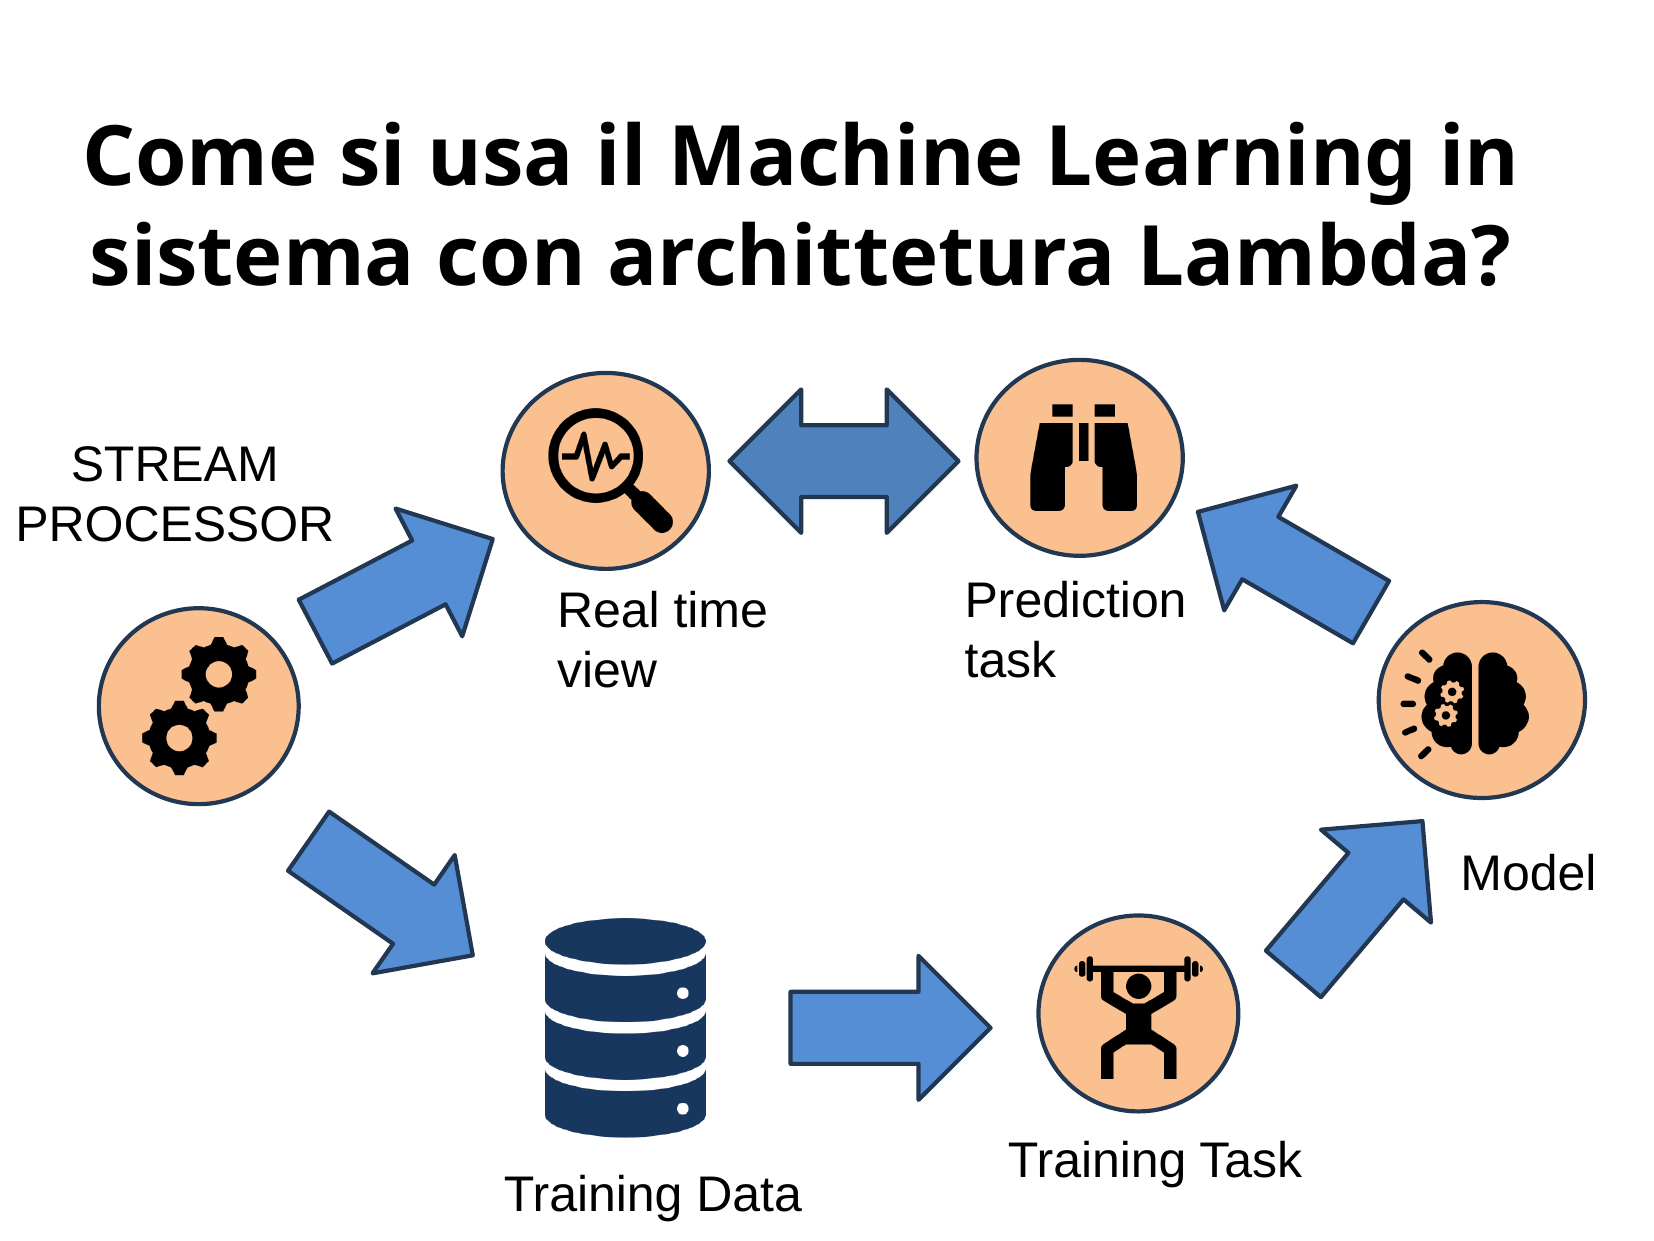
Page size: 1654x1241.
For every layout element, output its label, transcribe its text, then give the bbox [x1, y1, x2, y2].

text_box [502, 398, 536, 544]
text_box [147, 790, 251, 805]
text_box [1410, 602, 1586, 772]
text_box [976, 387, 1008, 529]
picture [1008, 382, 1159, 533]
text_box [288, 811, 473, 974]
text_box [540, 372, 671, 395]
text_box [1197, 485, 1390, 644]
picture [1397, 629, 1553, 780]
text_box [1013, 533, 1146, 556]
text_box [1080, 1093, 1197, 1112]
text_box [729, 389, 959, 533]
text_box [1014, 359, 1145, 382]
text_box [98, 652, 115, 760]
text_box [147, 608, 250, 622]
text_box STREAM PROCESSOR [0, 423, 350, 559]
picture [487, 889, 763, 1166]
text_box [1159, 395, 1183, 521]
text_box [539, 546, 672, 569]
text_box Come si usa il Machine Learning in sistema con archittetura Lambda? [57, 98, 1546, 306]
picture [115, 622, 283, 790]
picture [536, 395, 687, 546]
picture [1063, 942, 1214, 1093]
text_box [790, 955, 991, 1100]
text_box [1038, 949, 1063, 1078]
text_box Training Data [489, 1153, 869, 1229]
text_box [1070, 915, 1207, 942]
text_box Real time view [542, 570, 902, 706]
text_box [1214, 949, 1239, 1078]
text_box Prediction task [949, 560, 1309, 696]
text_box Model [1445, 833, 1654, 909]
text_box [1422, 780, 1542, 799]
text_box [687, 410, 709, 532]
text_box [1265, 821, 1432, 998]
text_box Training Task [993, 1120, 1373, 1195]
text_box [283, 653, 299, 759]
text_box [298, 508, 493, 664]
text_box [1378, 644, 1397, 756]
